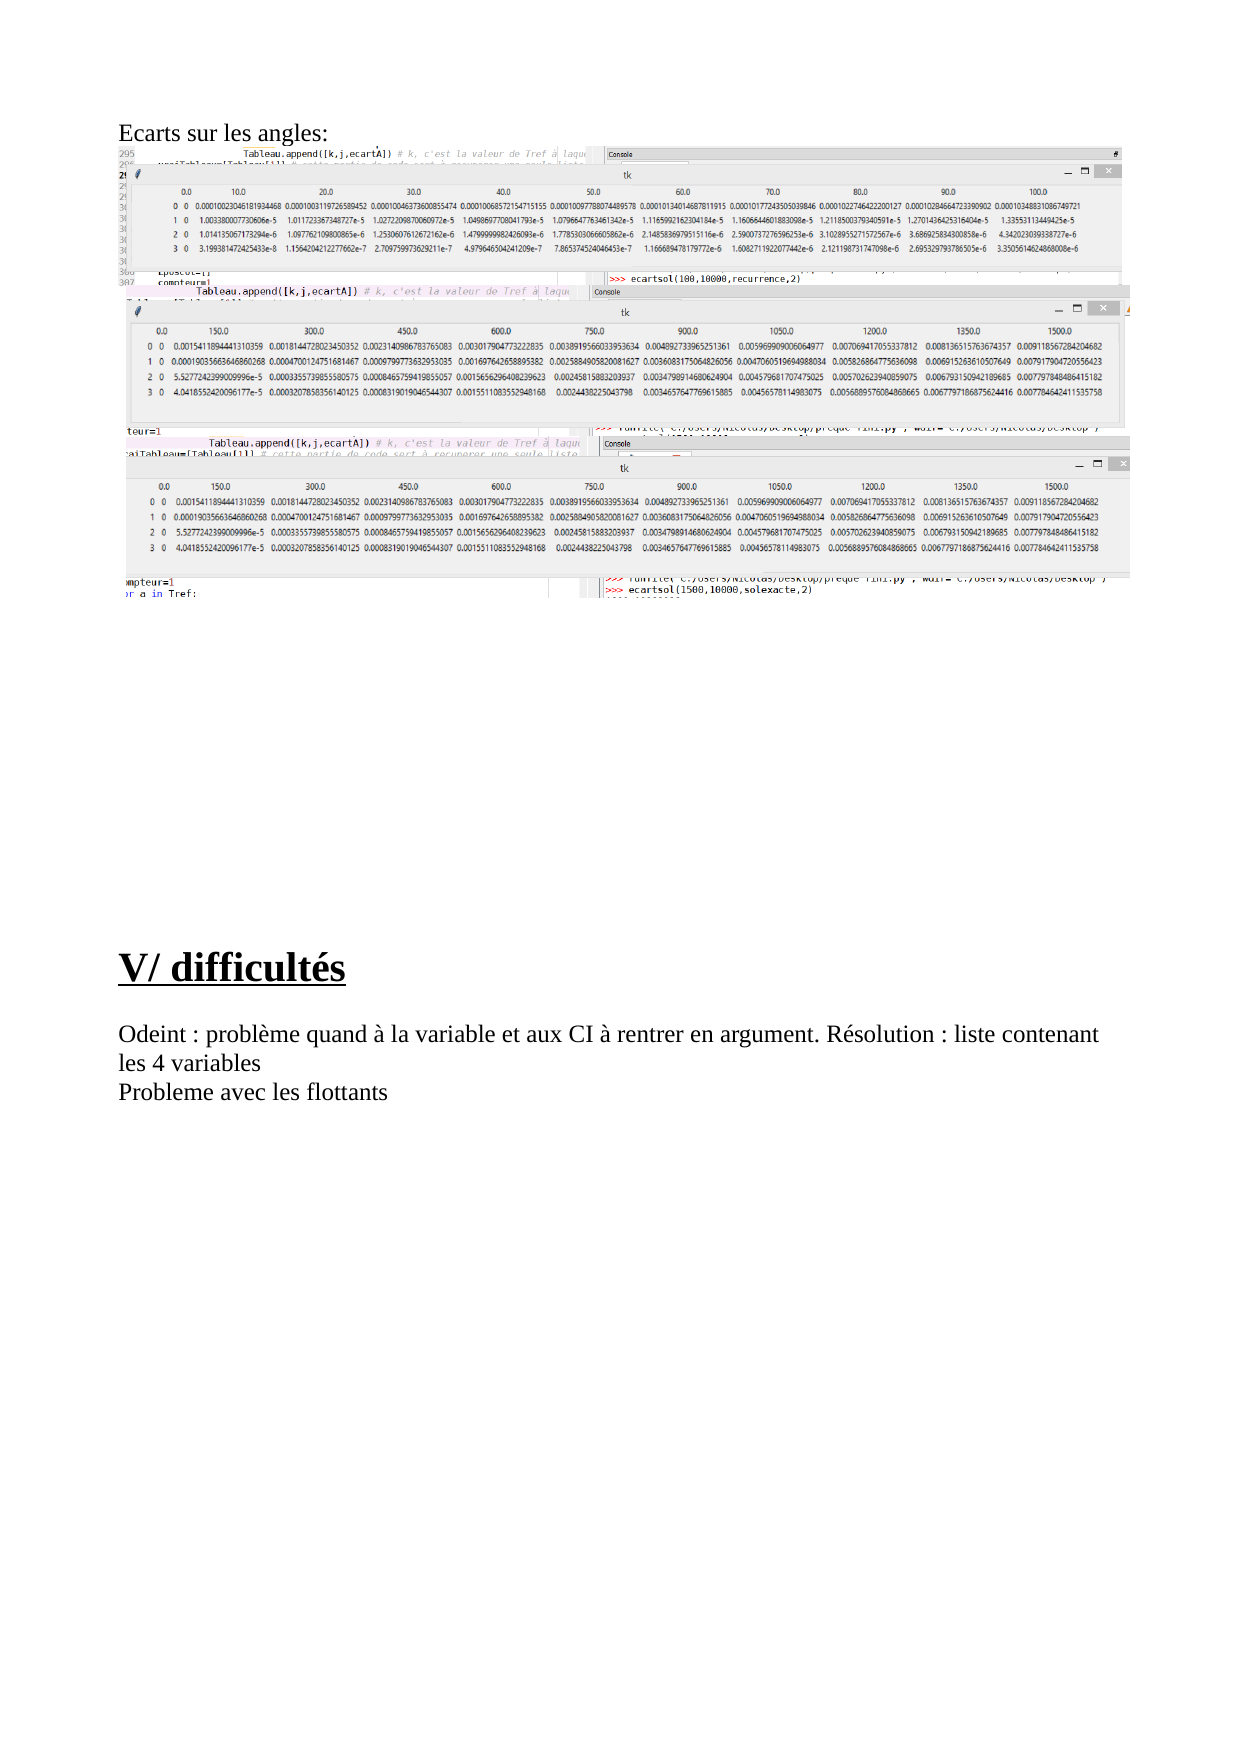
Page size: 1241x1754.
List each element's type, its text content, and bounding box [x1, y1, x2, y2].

text Probleme avec les flottants [118, 1077, 1122, 1105]
picture [118, 146, 1130, 598]
text Odeint : problème quand à la variable et aux CI à rentrer en argument. Résolution : liste contenant les 4 variables [118, 1019, 1122, 1077]
text V/ difficultés [118, 942, 1122, 990]
text Ecarts sur les angles: [118, 118, 1122, 146]
